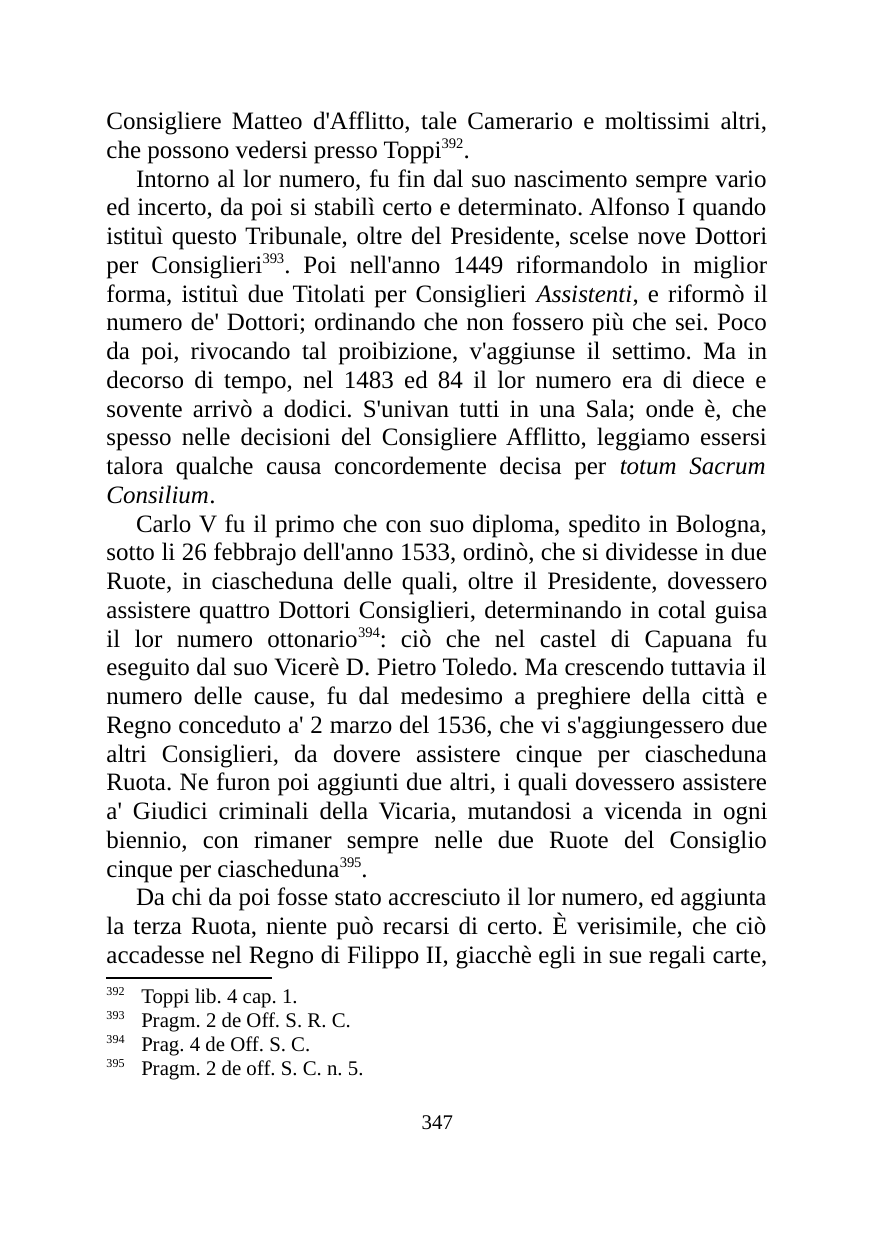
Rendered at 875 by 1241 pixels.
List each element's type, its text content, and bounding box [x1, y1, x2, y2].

text Toppi lib. 4 cap. 1. [106, 984, 768, 1008]
text Pragm. 2 de off. S. C. n. 5. [106, 1056, 768, 1080]
text Carlo V fu il primo che con suo diploma, spedito in Bologna, sotto li 26 febbrajo dell'anno 1533, ordinò, che si dividesse in due Ruote, in ciascheduna delle quali, oltre il Presidente, dovessero assistere quattro Dottori Consiglieri, determinando in cotal guisa il lor numero ottonario: ciò che nel castel di Capuana fu eseguito dal suo Vicerè D. Pietro Toledo. Ma crescendo tuttavia il numero delle cause, fu dal medesimo a preghiere della città e Regno conceduto a' 2 marzo del 1536, che vi s'aggiungessero due altri Consiglieri, da dovere assistere cinque per ciascheduna Ruota. Ne furon poi aggiunti due altri, i quali dovessero assistere a' Giudici criminali della Vicaria, mutandosi a vicenda in ogni biennio, con rimaner sempre nelle due Ruote del Consiglio cinque per ciascheduna. [106, 509, 768, 882]
text Da chi da poi fosse stato accresciuto il lor numero, ed aggiunta la terza Ruota, niente può recarsi di certo. È verisimile, che ciò accadesse nel Regno di Filippo II, giacchè egli in sue regali carte, [106, 882, 768, 969]
text Prag. 4 de Off. S. C. [106, 1032, 768, 1056]
text Pragm. 2 de Off. S. R. C. [106, 1008, 768, 1032]
text Consigliere Matteo d'Afflitto, tale Camerario e moltissimi altri, che possono vedersi presso Toppi. [106, 106, 768, 164]
text Intorno al lor numero, fu fin dal suo nascimento sempre vario ed incerto, da poi si stabilì certo e determinato. Alfonso I quando istituì questo Tribunale, oltre del Presidente, scelse nove Dottori per Consiglieri. Poi nell'anno 1449 riformandolo in miglior forma, istituì due Titolati per Consiglieri Assistenti, e riformò il numero de' Dottori; ordinando che non fossero più che sei. Poco da poi, rivocando tal proibizione, v'aggiunse il settimo. Ma in decorso di tempo, nel 1483 ed 84 il lor numero era di diece e sovente arrivò a dodici. S'univan tutti in una Sala; onde è, che spesso nelle decisioni del Consigliere Afflitto, leggiamo essersi talora qualche causa concordemente decisa per totum Sacrum Consilium. [106, 164, 768, 509]
